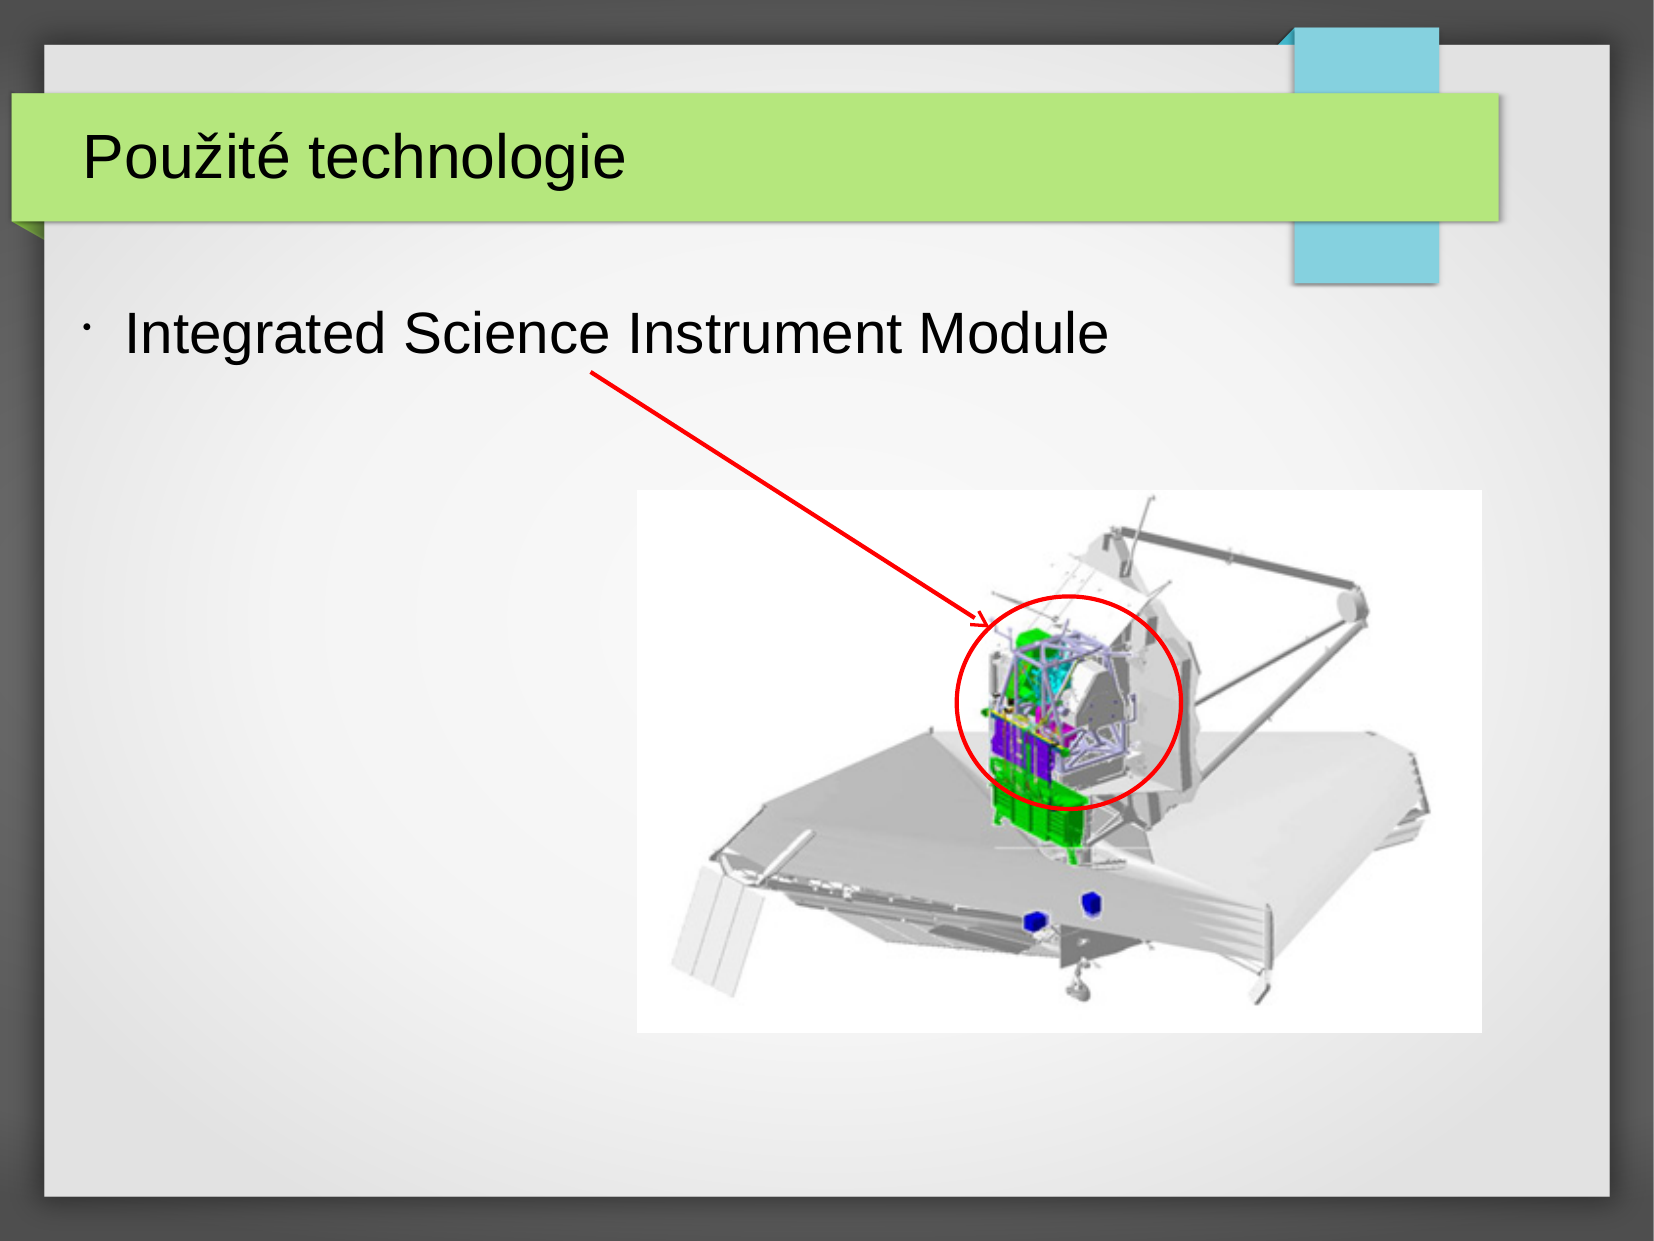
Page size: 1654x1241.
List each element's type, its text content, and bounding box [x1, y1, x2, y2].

picture [0, 0, 1654, 1241]
text_box Použité technologie [82, 94, 1264, 213]
text_box Integrated Science Instrument Module [82, 295, 1571, 1015]
